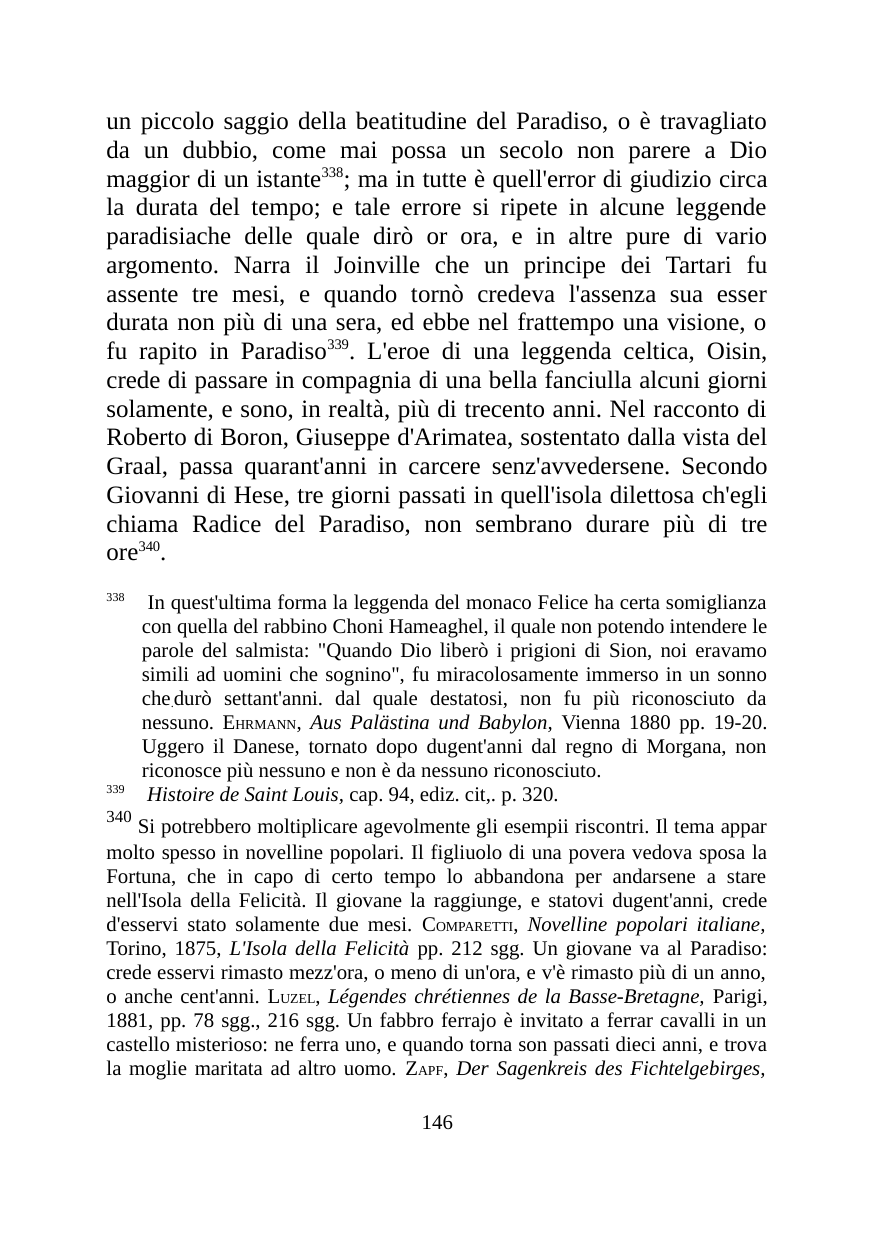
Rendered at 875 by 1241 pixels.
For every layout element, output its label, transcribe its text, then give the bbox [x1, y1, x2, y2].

text In quest'ultima forma la leggenda del monaco Felice ha certa somiglianza con quella del rabbino Choni Hameaghel, il quale non potendo intendere le parole del salmista: "Quando Dio liberò i prigioni di Sion, noi eravamo simili ad uomini che sognino", fu miracolosamente immerso in un sonno che.durò settant'anni. dal quale destatosi, non fu più riconosciuto da nessuno. Ehrmann, Aus Palästina und Babylon, Vienna 1880 pp. 19-20. Uggero il Danese, tornato dopo dugent'anni dal regno di Morgana, non riconosce più nessuno e non è da nessuno riconosciuto. [106, 590, 768, 782]
text Si potrebbero moltiplicare agevolmente gli esempii riscontri. Il tema appar molto spesso in novelline popolari. Il figliuolo di una povera vedova sposa la Fortuna, che in capo di certo tempo lo abbandona per andarsene a stare nell'Isola della Felicità. Il giovane la raggiunge, e statovi dugent'anni, crede d'esservi stato solamente due mesi. Comparetti, Novelline popolari italiane, Torino, 1875, L'Isola della Felicità pp. 212 sgg. Un giovane va al Paradiso: crede esservi rimasto mezz'ora, o meno di un'ora, e v'è rimasto più di un anno, o anche cent'anni. Luzel, Légendes chrétiennes de la Basse-Bretagne, Parigi, 1881, pp. 78 sgg., 216 sgg. Un fabbro ferrajo è invitato a ferrar cavalli in un castello misterioso: ne ferra uno, e quando torna son passati dieci anni, e trova la moglie maritata ad altro uomo. Zapf, Der Sagenkreis des Fichtelgebirges, [106, 806, 768, 1080]
text Histoire de Saint Louis, cap. 94, ediz. cit,. p. 320. [106, 782, 768, 806]
text un piccolo saggio della beatitudine del Paradiso, o è travagliato da un dubbio, come mai possa un secolo non parere a Dio maggior di un istante; ma in tutte è quell'error di giudizio circa la durata del tempo; e tale errore si ripete in alcune leggende paradisiache delle quale dirò or ora, e in altre pure di vario argomento. Narra il Joinville che un principe dei Tartari fu assente tre mesi, e quando tornò credeva l'assenza sua esser durata non più di una sera, ed ebbe nel frattempo una visione, o fu rapito in Paradiso. L'eroe di una leggenda celtica, Oisin, crede di passare in compagnia di una bella fanciulla alcuni giorni solamente, e sono, in realtà, più di trecento anni. Nel racconto di Roberto di Boron, Giuseppe d'Arimatea, sostentato dalla vista del Graal, passa quarant'anni in carcere senz'avvedersene. Secondo Giovanni di Hese, tre giorni passati in quell'isola dilettosa ch'egli chiama Radice del Paradiso, non sembrano durare più di tre ore. [106, 106, 768, 566]
